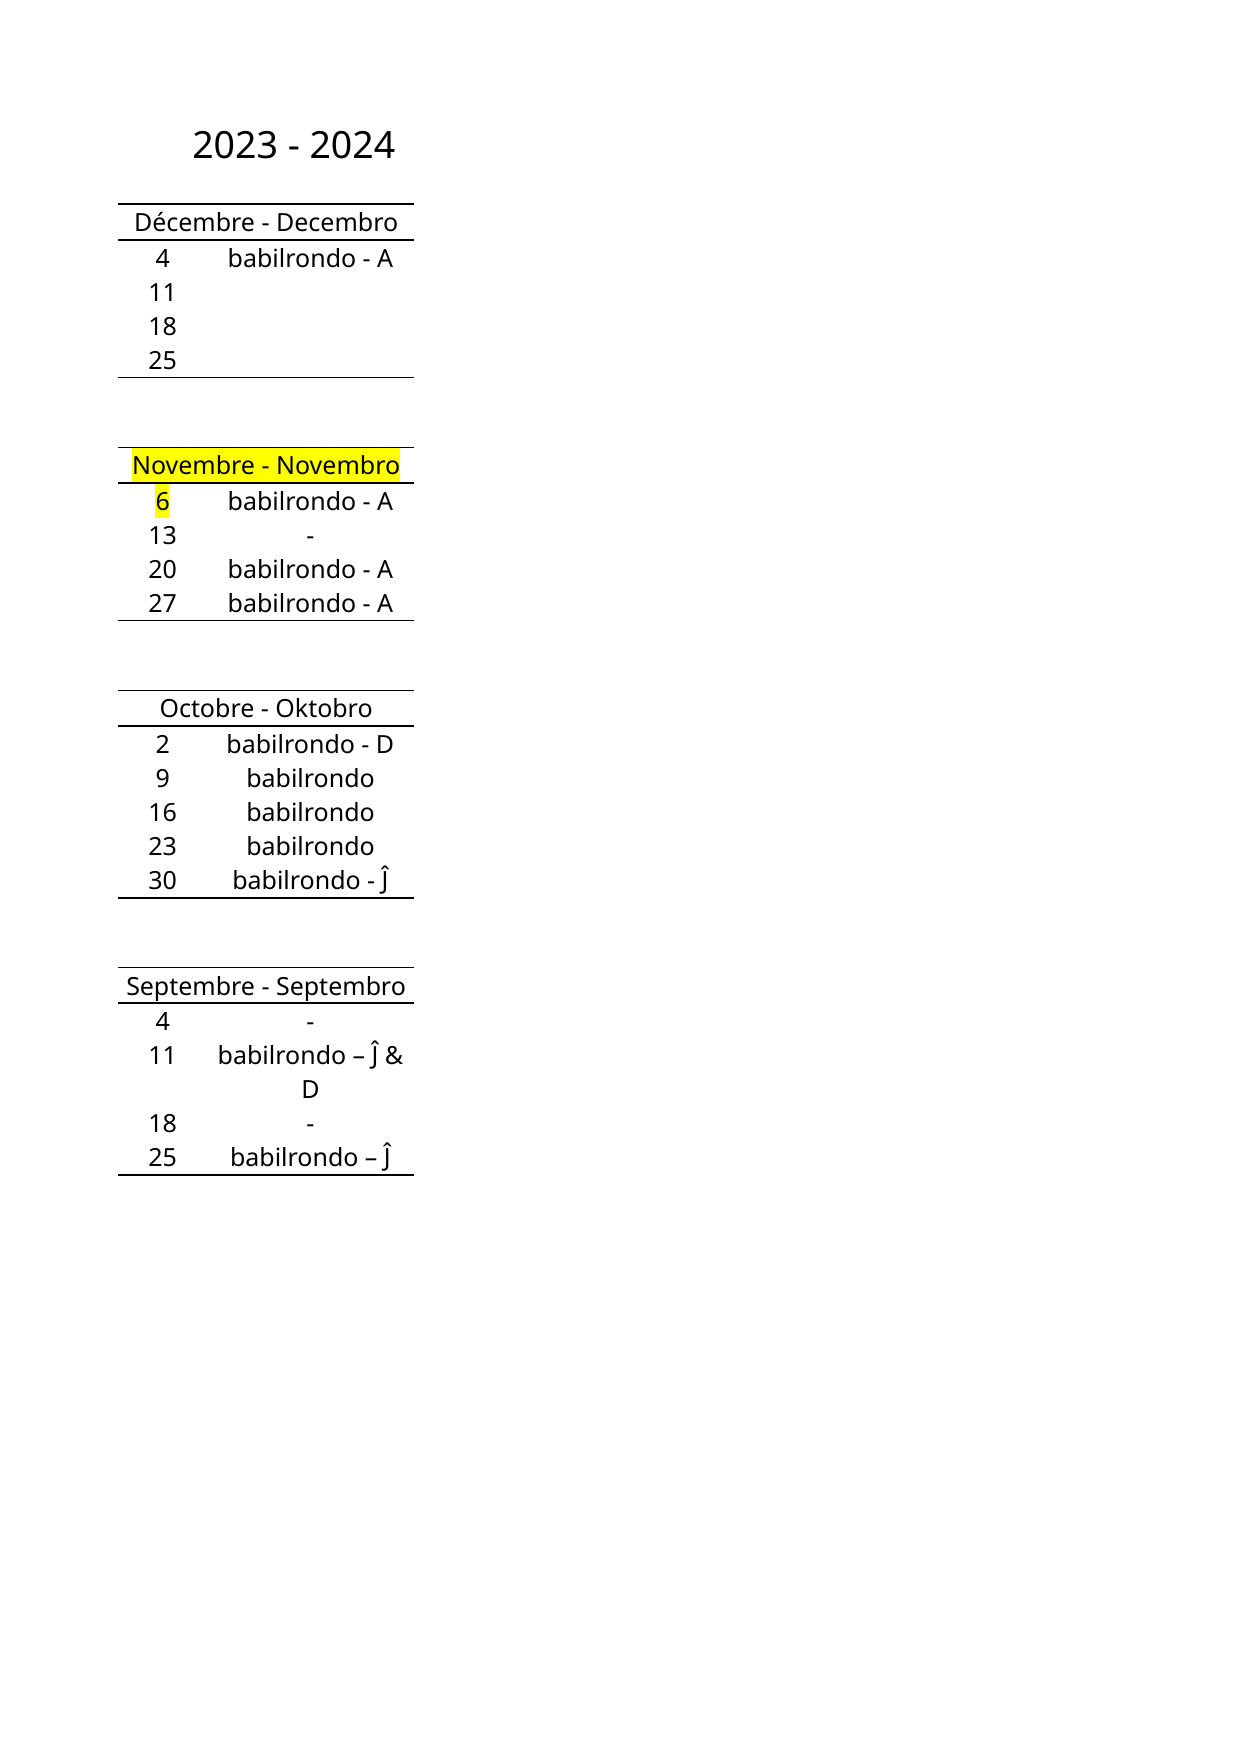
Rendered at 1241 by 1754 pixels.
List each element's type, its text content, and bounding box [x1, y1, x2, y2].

table_cell babilrondo – Ĵ [207, 1140, 414, 1174]
table_cell 16 [118, 795, 207, 829]
table_cell babilrondo - A [207, 484, 414, 518]
table_cell - [207, 518, 414, 552]
table_cell 11 [118, 1038, 207, 1106]
table_cell [207, 275, 414, 308]
table_cell 18 [118, 1106, 207, 1140]
table_cell babilrondo [207, 829, 414, 863]
table_cell 13 [118, 518, 207, 552]
table_cell 9 [118, 761, 207, 795]
table_cell babilrondo - A [207, 552, 414, 586]
table_cell 11 [118, 275, 207, 308]
table_cell - [207, 1106, 414, 1140]
table_cell 23 [118, 829, 207, 863]
table_cell babilrondo - A [207, 241, 414, 274]
table_cell 25 [118, 343, 207, 377]
table_cell 6 [118, 484, 207, 518]
table_cell babilrondo [207, 795, 414, 829]
table_cell 27 [118, 586, 207, 620]
table_cell 20 [118, 552, 207, 586]
table_cell [207, 343, 414, 377]
table_header Décembre - Decembro [118, 205, 414, 239]
table_header Septembre - Septembro [118, 968, 414, 1002]
table_cell 30 [118, 863, 207, 897]
table_cell babilrondo - A [207, 586, 414, 620]
table_cell 2 [118, 727, 207, 761]
table_cell babilrondo - Ĵ [207, 863, 414, 897]
table_cell babilrondo - D [207, 727, 414, 761]
table_cell - [207, 1004, 414, 1038]
text 2023 - 2024 [118, 118, 1122, 169]
table_cell 4 [118, 1004, 207, 1038]
table_cell 25 [118, 1140, 207, 1174]
table_cell babilrondo – Ĵ & D [207, 1038, 414, 1106]
table_header Octobre - Oktobro [118, 691, 414, 725]
table_cell 18 [118, 309, 207, 343]
table_cell [207, 309, 414, 343]
table_header Novembre - Novembro [118, 448, 414, 482]
table_cell babilrondo [207, 761, 414, 795]
table_cell 4 [118, 241, 207, 274]
